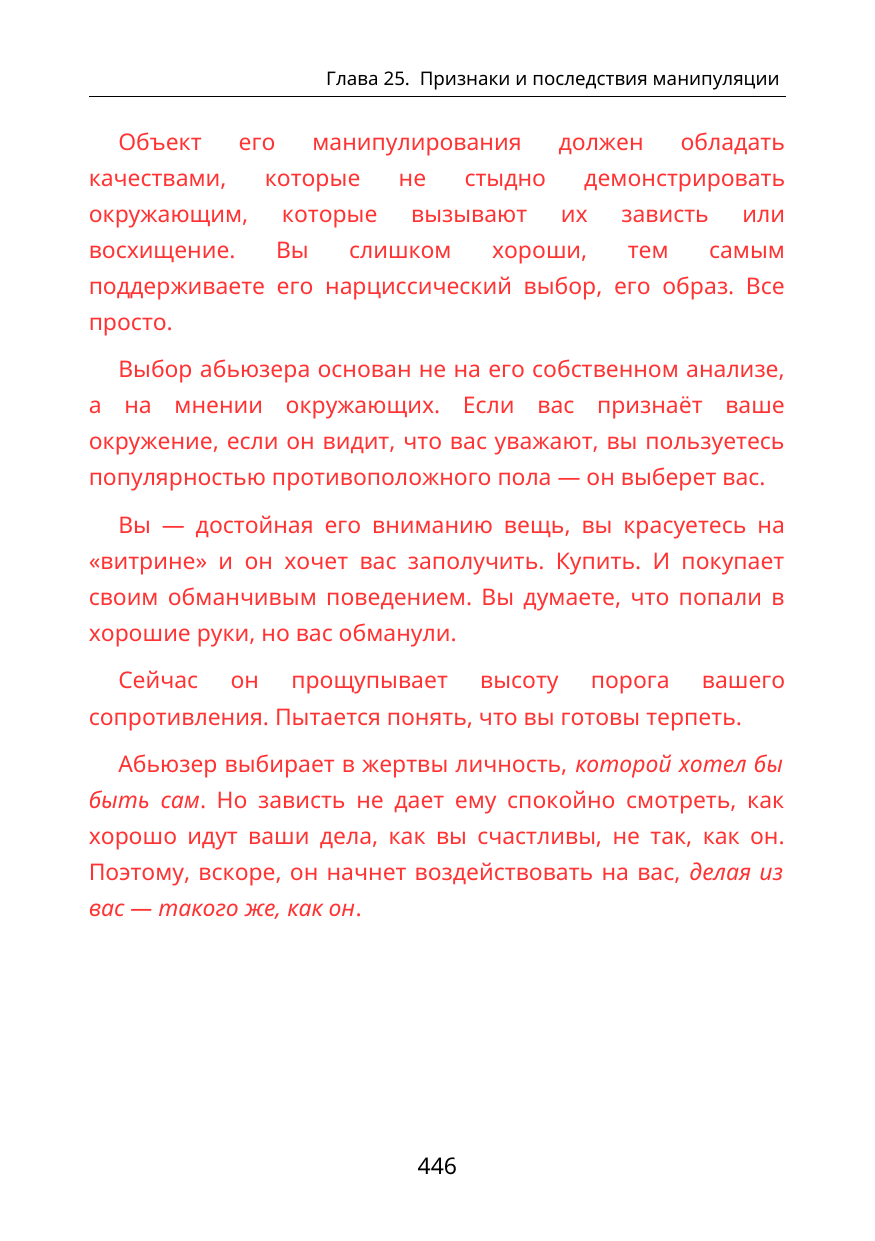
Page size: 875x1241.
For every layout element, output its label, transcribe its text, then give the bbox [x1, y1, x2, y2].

text Вы — достойная его вниманию вещь, вы красуетесь на «витрине» и он хочет вас заполучить. Купить. И покупает своим обманчивым поведением. Вы думаете, что попали в хорошие руки, но вас обманули. [88, 509, 786, 648]
text Выбор абьюзера основан не на его собственном анализе, а на мнении окружающих. Если вас признаёт ваше окружение, если он видит, что вас уважают, вы пользуетесь популярностью противоположного пола — он выберет вас. [88, 353, 786, 492]
text Абьюзер выбирает в жертвы личность, которой хотел бы быть сам. Но зависть не дает ему спокойно смотреть, как хорошо идут ваши дела, как вы счастливы, не так, как он. Поэтому, вскоре, он начнет воздействовать на вас, делая из вас — такого же, как он. [88, 748, 786, 923]
text Сейчас он прощупывает высоту порога вашего сопротивления. Пытается понять, что вы готовы терпеть. [88, 664, 786, 732]
text Объект его манипулирования должен обладать качествами, которые не стыдно демонстрировать окружающим, которые вызывают их зависть или восхищение. Вы слишком хороши, тем самым поддерживаете его нарциссический выбор, его образ. Все просто. [88, 126, 786, 337]
